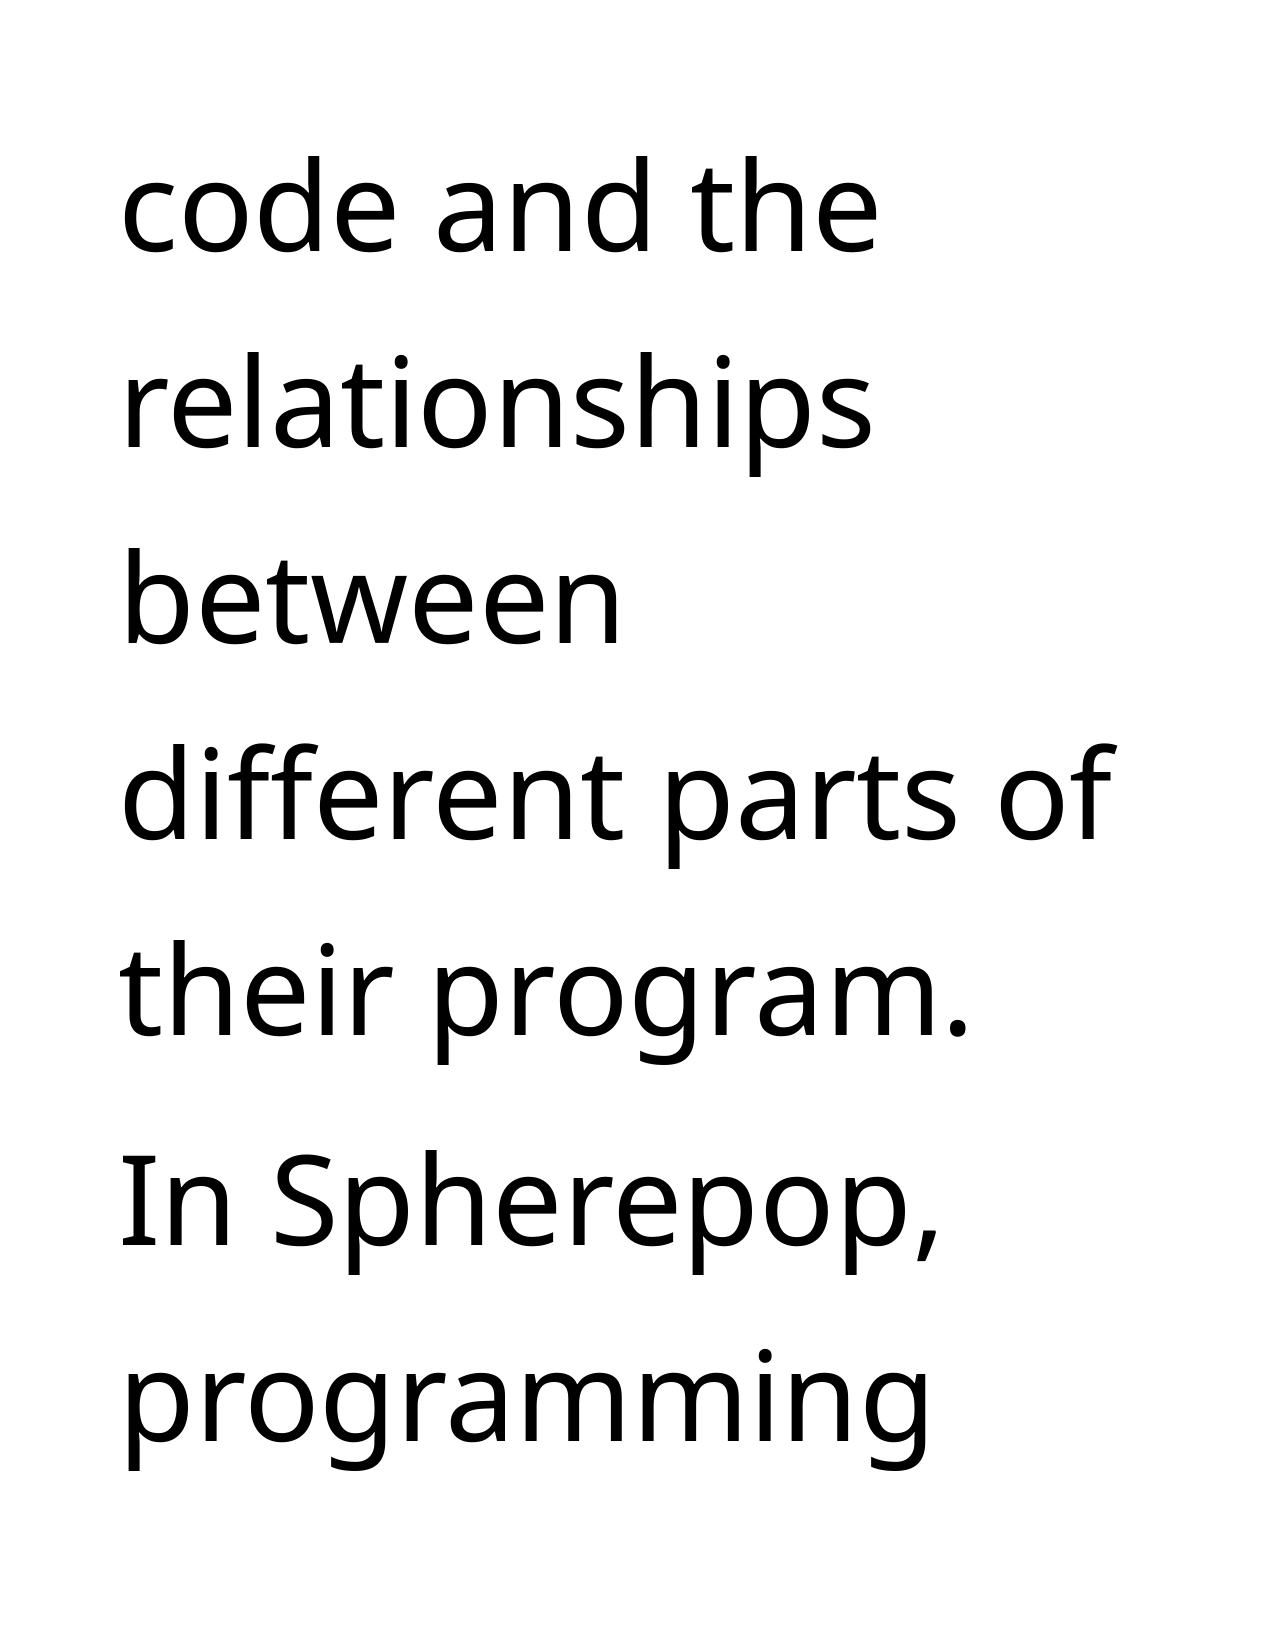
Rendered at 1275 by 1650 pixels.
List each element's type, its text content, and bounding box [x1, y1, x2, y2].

text In Spherepop, programming [118, 1112, 1157, 1478]
text code and the relationships between different parts of their program. [118, 118, 1157, 1072]
